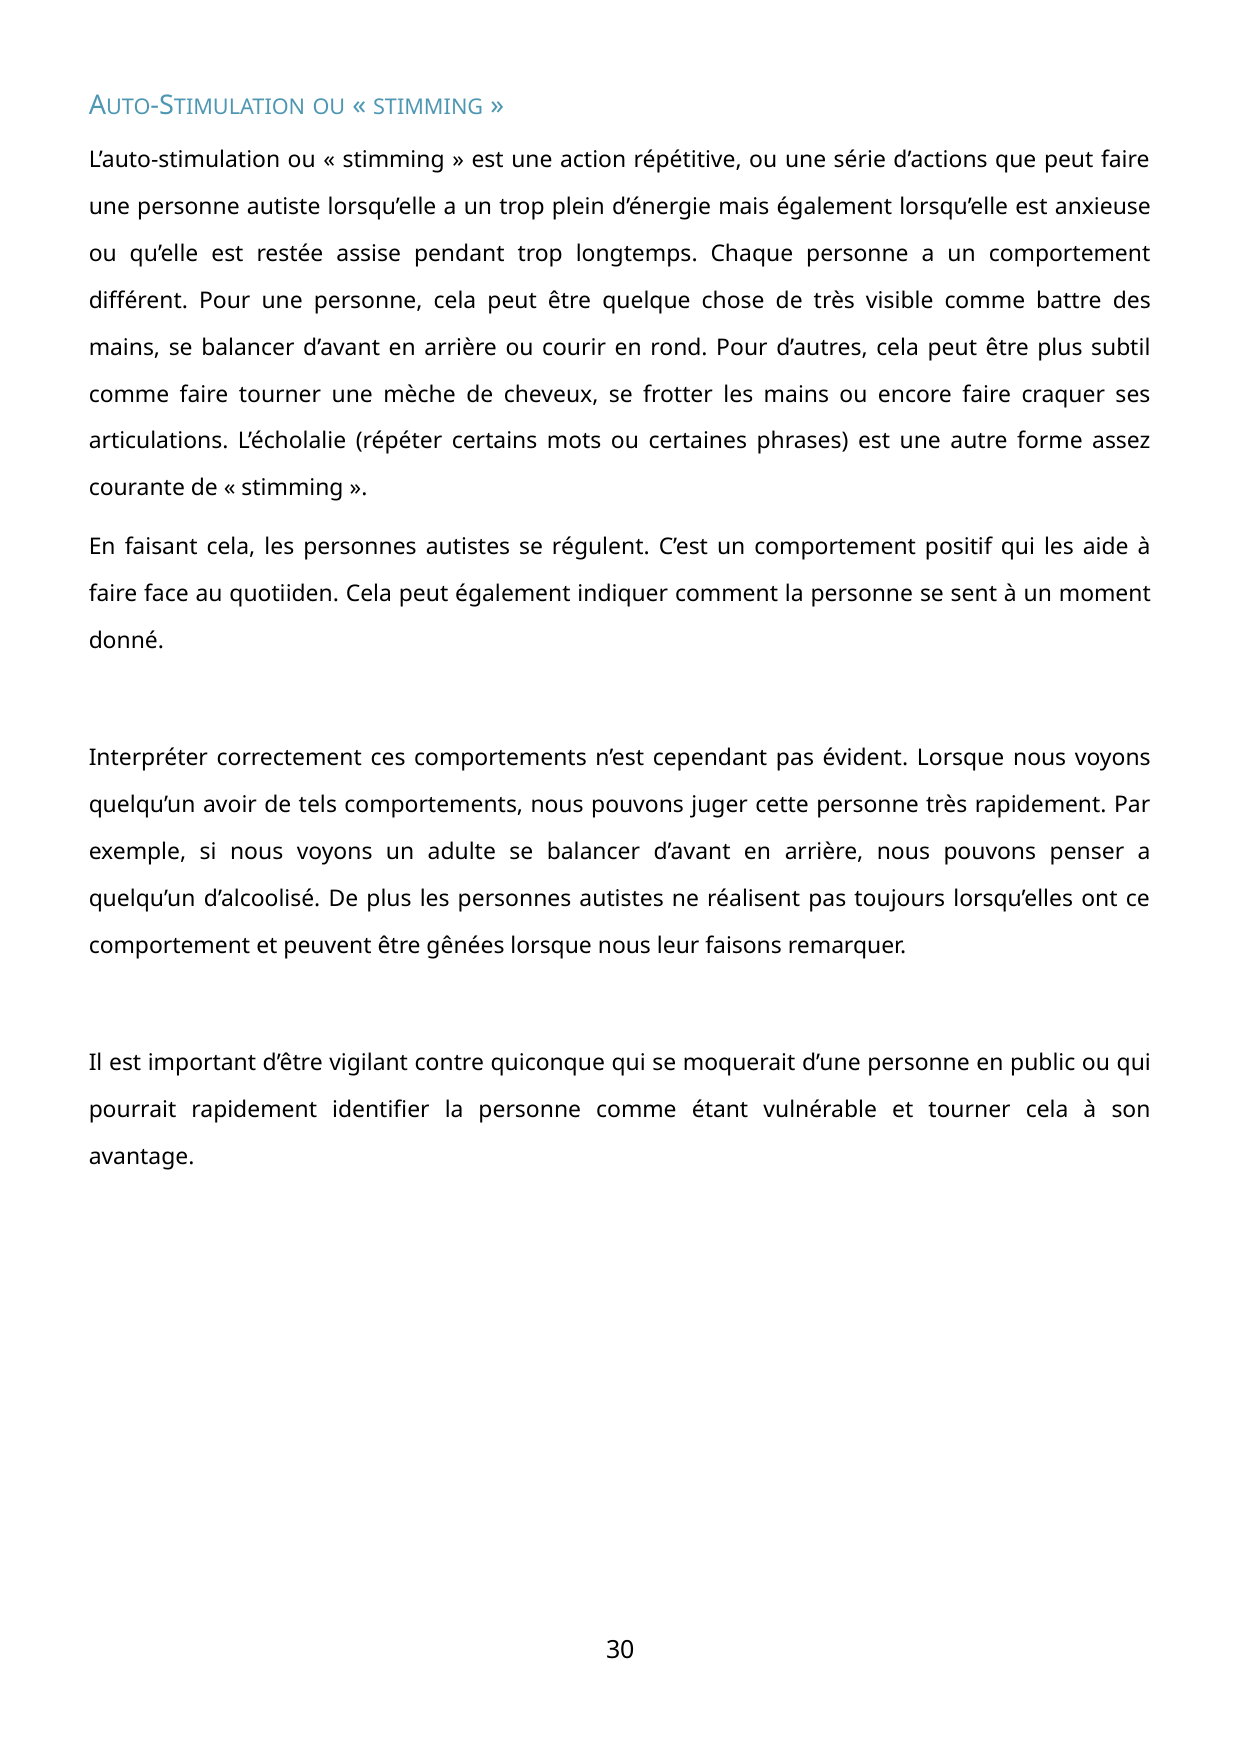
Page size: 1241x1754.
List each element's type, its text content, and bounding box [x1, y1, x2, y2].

text En faisant cela, les personnes autistes se régulent. C’est un comportement positif qui les aide à faire face au quotiiden. Cela peut également indiquer comment la personne se sent à un moment donné. [88, 530, 1152, 655]
text L’auto-stimulation ou « stimming » est une action répétitive, ou une série d’actions que peut faire une personne autiste lorsqu’elle a un trop plein d’énergie mais également lorsqu’elle est anxieuse ou qu’elle est restée assise pendant trop longtemps. Chaque personne a un comportement différent. Pour une personne, cela peut être quelque chose de très visible comme battre des mains, se balancer d’avant en arrière ou courir en rond. Pour d’autres, cela peut être plus subtil comme faire tourner une mèche de cheveux, se frotter les mains ou encore faire craquer ses articulations. L’écholalie (répéter certains mots ou certaines phrases) est une autre forme assez courante de « stimming ». [88, 143, 1152, 503]
text Il est important d’être vigilant contre quiconque qui se moquerait d’une personne en public ou qui pourrait rapidement identifier la personne comme étant vulnérable et tourner cela à son avantage. [88, 1046, 1152, 1171]
text Interpréter correctement ces comportements n’est cependant pas évident. Lorsque nous voyons quelqu’un avoir de tels comportements, nous pouvons juger cette personne très rapidement. Par exemple, si nous voyons un adulte se balancer d’avant en arrière, nous pouvons penser a quelqu’un d’alcoolisé. De plus les personnes autistes ne réalisent pas toujours lorsqu’elles ont ce comportement et peuvent être gênées lorsque nous leur faisons remarquer. [88, 741, 1152, 960]
subtitle Auto-Stimulation ou « stimming » [88, 86, 1152, 122]
